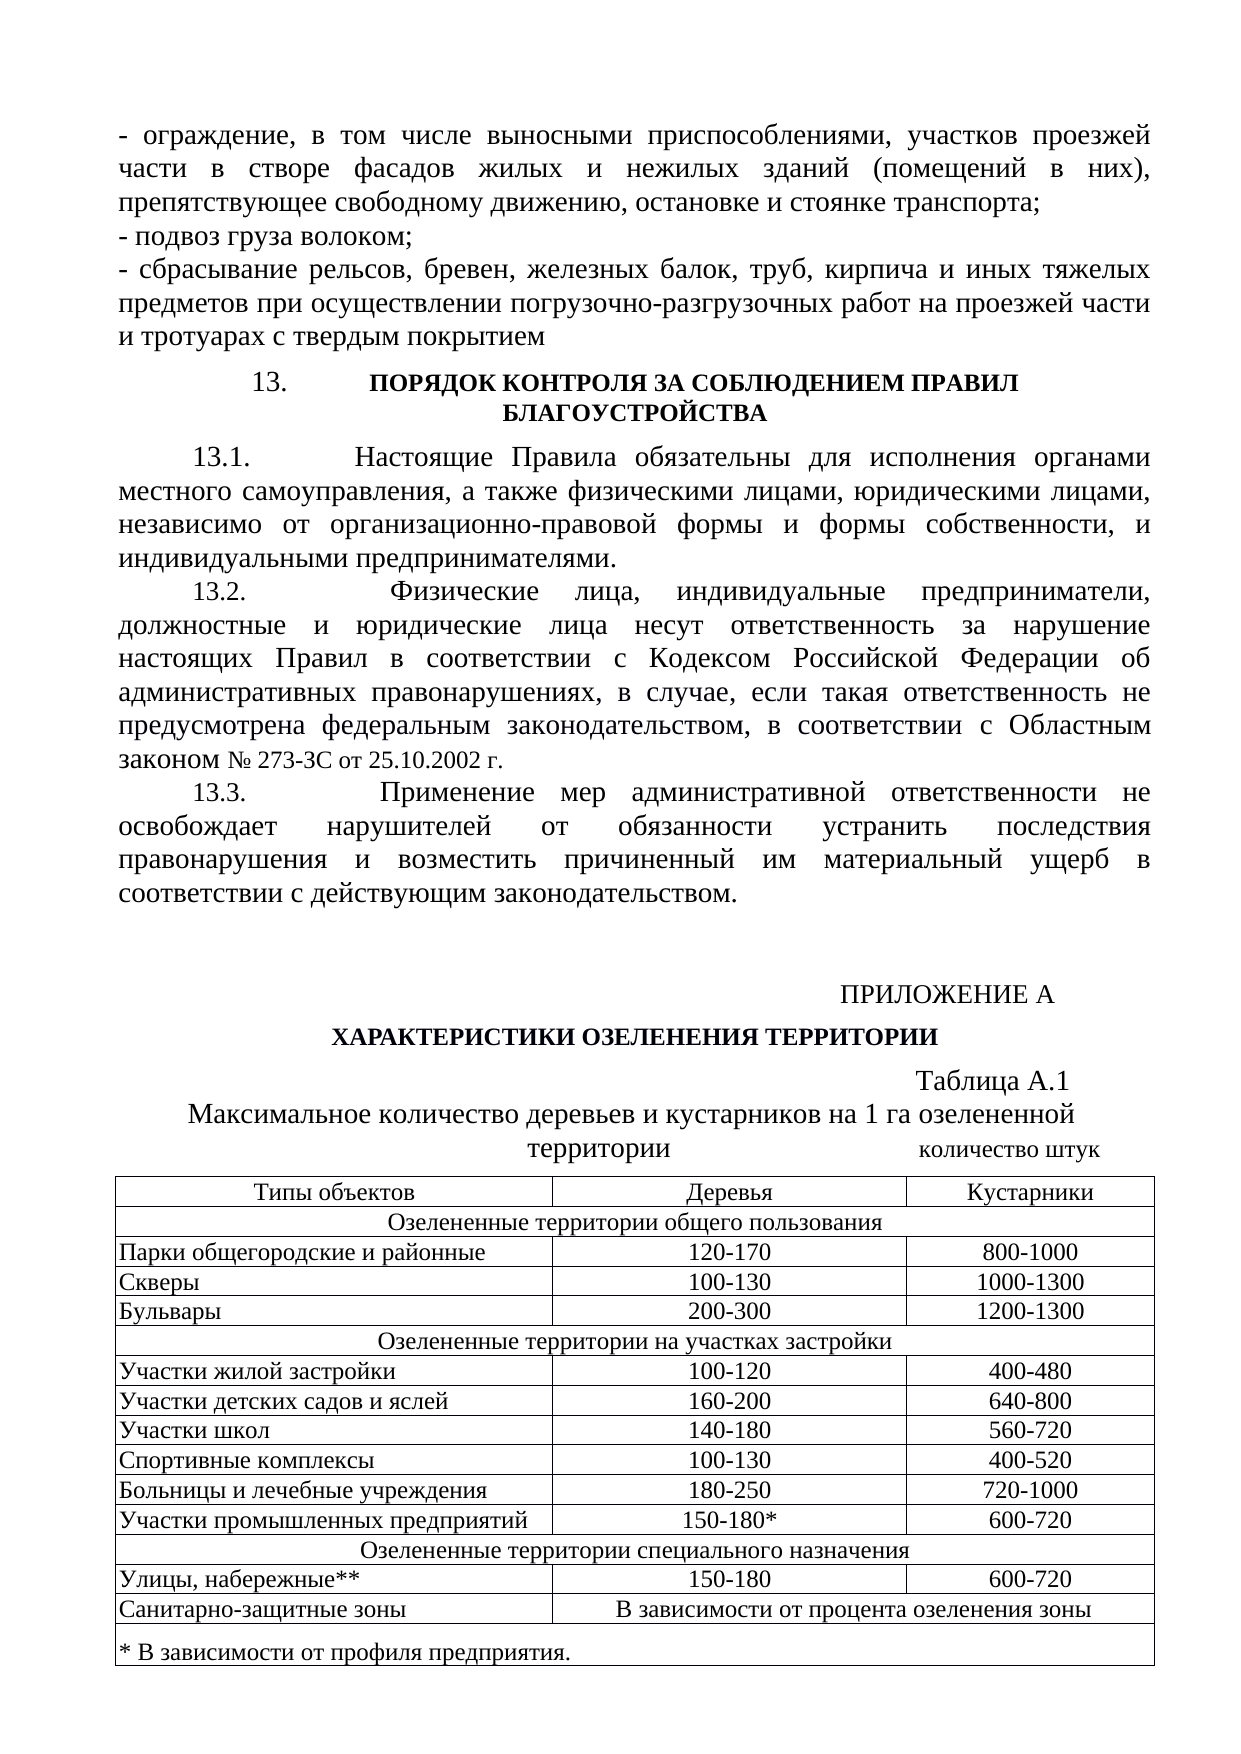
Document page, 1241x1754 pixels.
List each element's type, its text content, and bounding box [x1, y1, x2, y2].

table_cell Парки общегородские и районные [116, 1237, 552, 1266]
table_cell 600-720 [907, 1505, 1154, 1534]
table_cell Участки жилой застройки [116, 1356, 552, 1385]
table_header Типы объектов [116, 1177, 552, 1206]
table_cell 180-250 [553, 1475, 906, 1504]
table_cell * В зависимости от профиля предприятия. [116, 1624, 1154, 1665]
table_cell 400-520 [907, 1445, 1154, 1474]
table_cell 150-180* [553, 1505, 906, 1534]
table_cell 200-300 [553, 1296, 906, 1325]
table_cell Скверы [116, 1267, 552, 1295]
table_cell Спортивные комплексы [116, 1445, 552, 1474]
table_header Кустарники [907, 1177, 1154, 1206]
table_cell Санитарно-защитные зоны [116, 1594, 552, 1623]
table_cell 720-1000 [907, 1475, 1154, 1504]
table_cell 1000-1300 [907, 1267, 1154, 1295]
text - подвоз груза волоком; [118, 218, 1152, 251]
table_cell Участки детских садов и яслей [116, 1386, 552, 1414]
table_cell 1200-1300 [907, 1296, 1154, 1325]
text территории количество штук [118, 1130, 1152, 1164]
table_cell 160-200 [553, 1386, 906, 1414]
text - ограждение, в том числе выносными приспособлениями, участков проезжей части в створе фасадов жилых и нежилых зданий (помещений в них), препятствующее свободному движению, остановке и стоянке транспорта; [118, 117, 1152, 218]
text Максимальное количество деревьев и кустарников на 1 га озелененной [118, 1097, 1152, 1130]
table_cell 100-130 [553, 1445, 906, 1474]
table_cell Озелененные территории специального назначения [116, 1535, 1154, 1563]
table_cell Озелененные территории общего пользования [116, 1207, 1154, 1236]
table_cell 560-720 [907, 1416, 1154, 1444]
table_cell Улицы, набережные** [116, 1565, 552, 1593]
table_cell 100-120 [553, 1356, 906, 1385]
table_cell Бульвары [116, 1296, 552, 1325]
subtitle ХАРАКТЕРИСТИКИ ОЗЕЛЕНЕНИЯ ТЕРРИТОРИИ [118, 1022, 1152, 1051]
table_cell 100-130 [553, 1267, 906, 1295]
text ПРИЛОЖЕНИЕ А [118, 976, 1152, 1009]
table_cell В зависимости от процента озеленения зоны [553, 1594, 1154, 1623]
table_cell Больницы и лечебные учреждения [116, 1475, 552, 1504]
table_header Деревья [553, 1177, 906, 1206]
text Таблица А.1 [118, 1063, 1152, 1097]
text - сбрасывание рельсов, бревен, железных балок, труб, кирпича и иных тяжелых предметов при осуществлении погрузочно-разгрузочных работ на проезжей части и тротуарах с твердым покрытием [118, 251, 1152, 352]
table_cell 800-1000 [907, 1237, 1154, 1266]
table_cell 600-720 [907, 1565, 1154, 1593]
table_cell 140-180 [553, 1416, 906, 1444]
list Настоящие Правила обязательны для исполнения органами местного самоуправления, а также физическими лицами, юридическими лицами, независимо от организационно-правовой формы и формы собственности, и индивидуальными предпринимателями. [118, 439, 1152, 573]
list ПОРЯДОК КОНТРОЛЯ ЗА СОБЛЮДЕНИЕМ ПРАВИЛ БЛАГОУСТРОЙСТВА [118, 364, 1152, 427]
table_cell 120-170 [553, 1237, 906, 1266]
table_cell 150-180 [553, 1565, 906, 1593]
list Физические лица, индивидуальные предприниматели, должностные и юридические лица несут ответственность за нарушение настоящих Правил в соответствии с Кодексом Российской Федерации об административных правонарушениях, в случае, если такая ответственность не предусмотрена федеральным законодательством, в соответствии с Областным законом № 273-ЗС от 25.10.2002 г. [118, 573, 1152, 774]
list Применение мер административной ответственности не освобождает нарушителей от обязанности устранить последствия правонарушения и возместить причиненный им материальный ущерб в соответствии с действующим законодательством. [118, 774, 1152, 909]
table_cell Участки школ [116, 1416, 552, 1444]
table_cell Участки промышленных предприятий [116, 1505, 552, 1534]
table_cell Озелененные территории на участках застройки [116, 1326, 1154, 1355]
table_cell 640-800 [907, 1386, 1154, 1414]
table_cell 400-480 [907, 1356, 1154, 1385]
